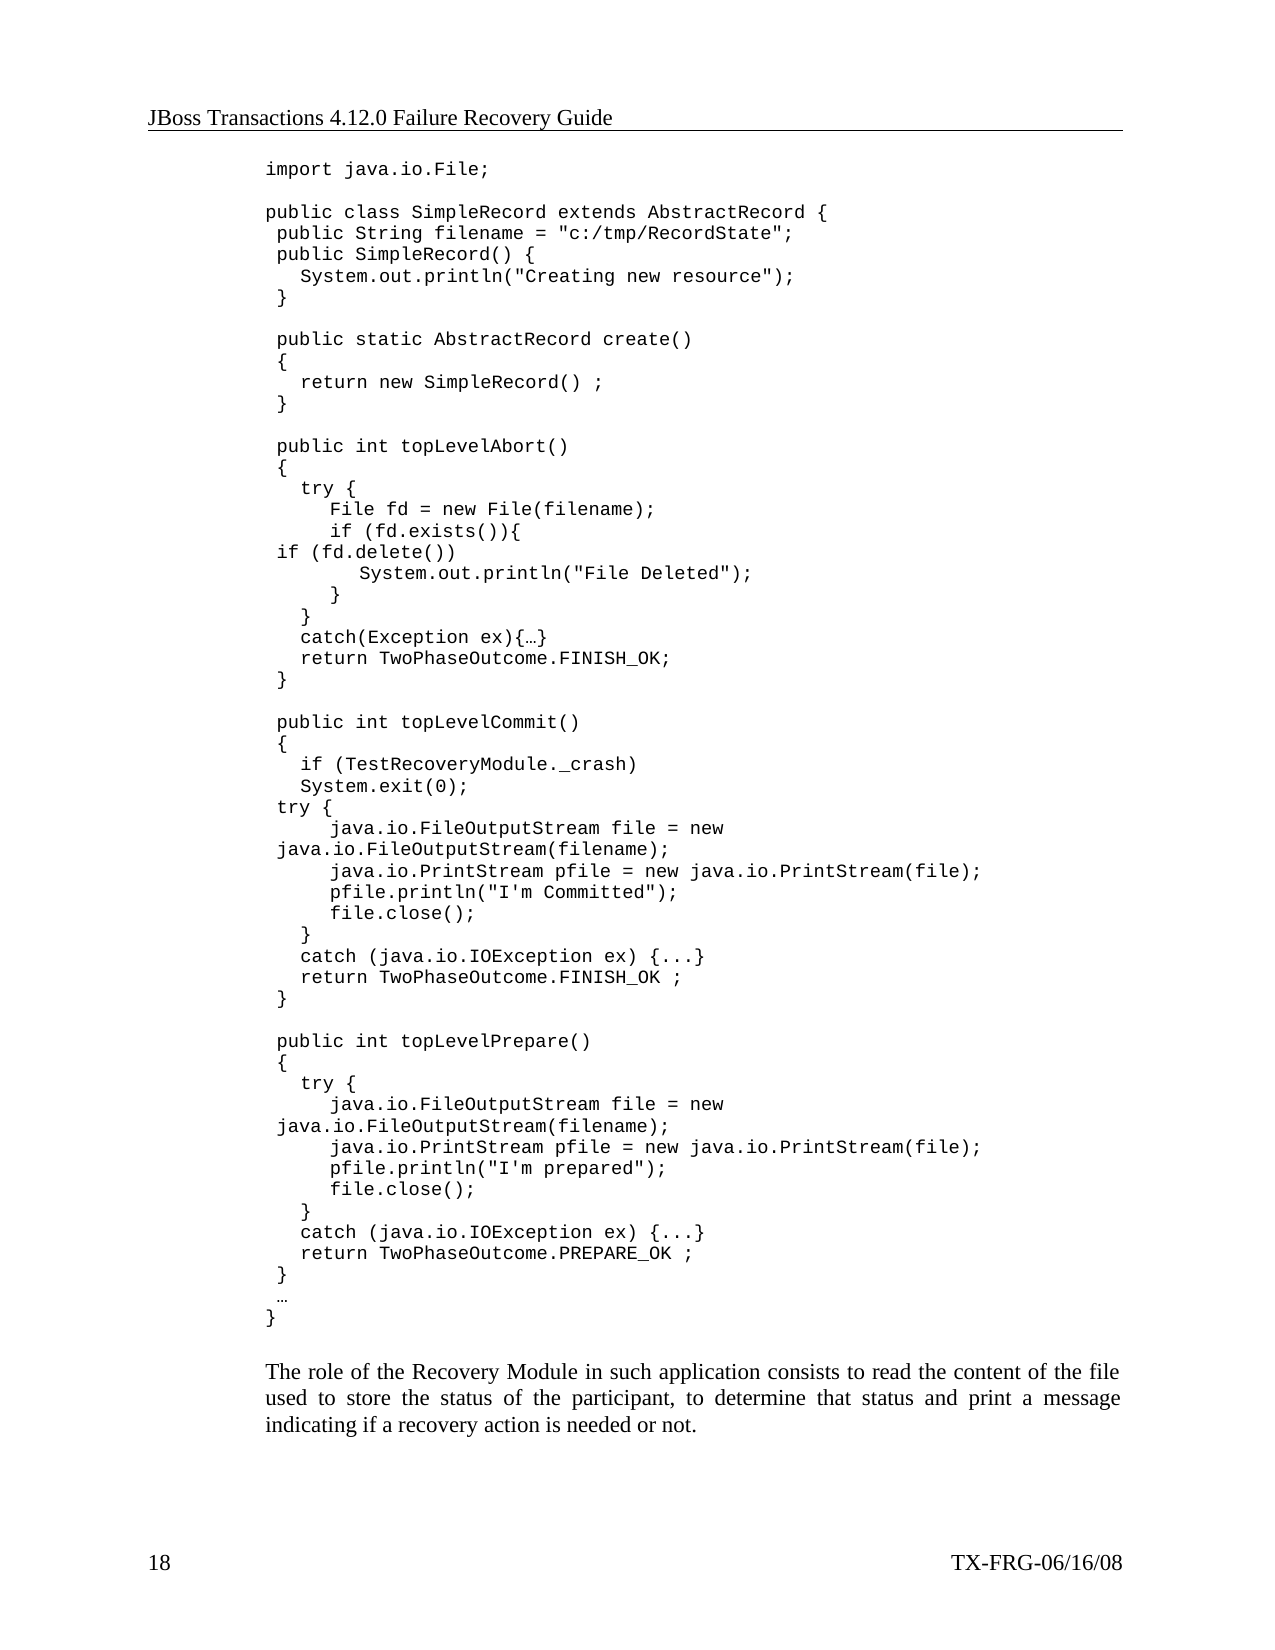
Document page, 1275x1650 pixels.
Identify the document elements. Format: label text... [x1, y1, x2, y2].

text System.out.println("File Deleted"); [265, 564, 1122, 585]
text java.io.FileOutputStream file = new [265, 1095, 1122, 1116]
text java.io.PrintStream pfile = new java.io.PrintStream(file); [265, 1138, 1122, 1159]
text try { [265, 479, 1122, 500]
text public class SimpleRecord extends AbstractRecord { [265, 203, 1122, 224]
text catch (java.io.IOException ex) {...} [265, 1223, 1122, 1244]
text catch (java.io.IOException ex) {...} [265, 946, 1122, 968]
text { [265, 734, 1122, 755]
text The role of the Recovery Module in such application consists to read the content of the file used to store the status of the participant, to determine that status and print a message indicating if a recovery action is needed or not. [265, 1358, 1122, 1437]
text public int topLevelPrepare() [265, 1031, 1122, 1053]
text } [265, 1265, 1122, 1286]
text } [265, 288, 1122, 309]
text } [265, 394, 1122, 415]
text pfile.println("I'm Committed"); [265, 883, 1122, 904]
text { [265, 458, 1122, 479]
text java.io.FileOutputStream(filename); [265, 1116, 1122, 1138]
text java.io.FileOutputStream(filename); [265, 840, 1122, 861]
text public String filename = "c:/tmp/RecordState"; [265, 224, 1122, 245]
text public int topLevelAbort() [265, 436, 1122, 458]
text } [265, 989, 1122, 1010]
text java.io.FileOutputStream file = new [265, 819, 1122, 840]
text java.io.PrintStream pfile = new java.io.PrintStream(file); [265, 861, 1122, 883]
text return TwoPhaseOutcome.FINISH_OK ; [265, 968, 1122, 989]
text public int topLevelCommit() [265, 713, 1122, 734]
text return TwoPhaseOutcome.FINISH_OK; [265, 649, 1122, 670]
text } [265, 670, 1122, 691]
text } [265, 925, 1122, 946]
text if (TestRecoveryModule._crash) [265, 755, 1122, 776]
text } [265, 585, 1122, 606]
text pfile.println("I'm prepared"); [265, 1159, 1122, 1180]
text System.out.println("Creating new resource"); [265, 266, 1122, 288]
text public SimpleRecord() { [265, 245, 1122, 266]
text … [265, 1286, 1122, 1308]
text return TwoPhaseOutcome.PREPARE_OK ; [265, 1244, 1122, 1265]
text if (fd.delete()) [265, 543, 1122, 564]
text { [265, 1053, 1122, 1074]
text file.close(); [265, 904, 1122, 925]
text import java.io.File; [265, 160, 1122, 181]
text File fd = new File(filename); [265, 500, 1122, 521]
text try { [265, 1074, 1122, 1095]
text if (fd.exists()){ [265, 521, 1122, 543]
text try { [265, 798, 1122, 819]
text file.close(); [265, 1180, 1122, 1201]
text catch(Exception ex){…} [265, 628, 1122, 649]
text System.exit(0); [265, 776, 1122, 798]
text } [265, 606, 1122, 628]
text { [265, 351, 1122, 373]
text return new SimpleRecord() ; [265, 373, 1122, 394]
text } [265, 1201, 1122, 1223]
text } [265, 1308, 1122, 1329]
text public static AbstractRecord create() [265, 330, 1122, 351]
